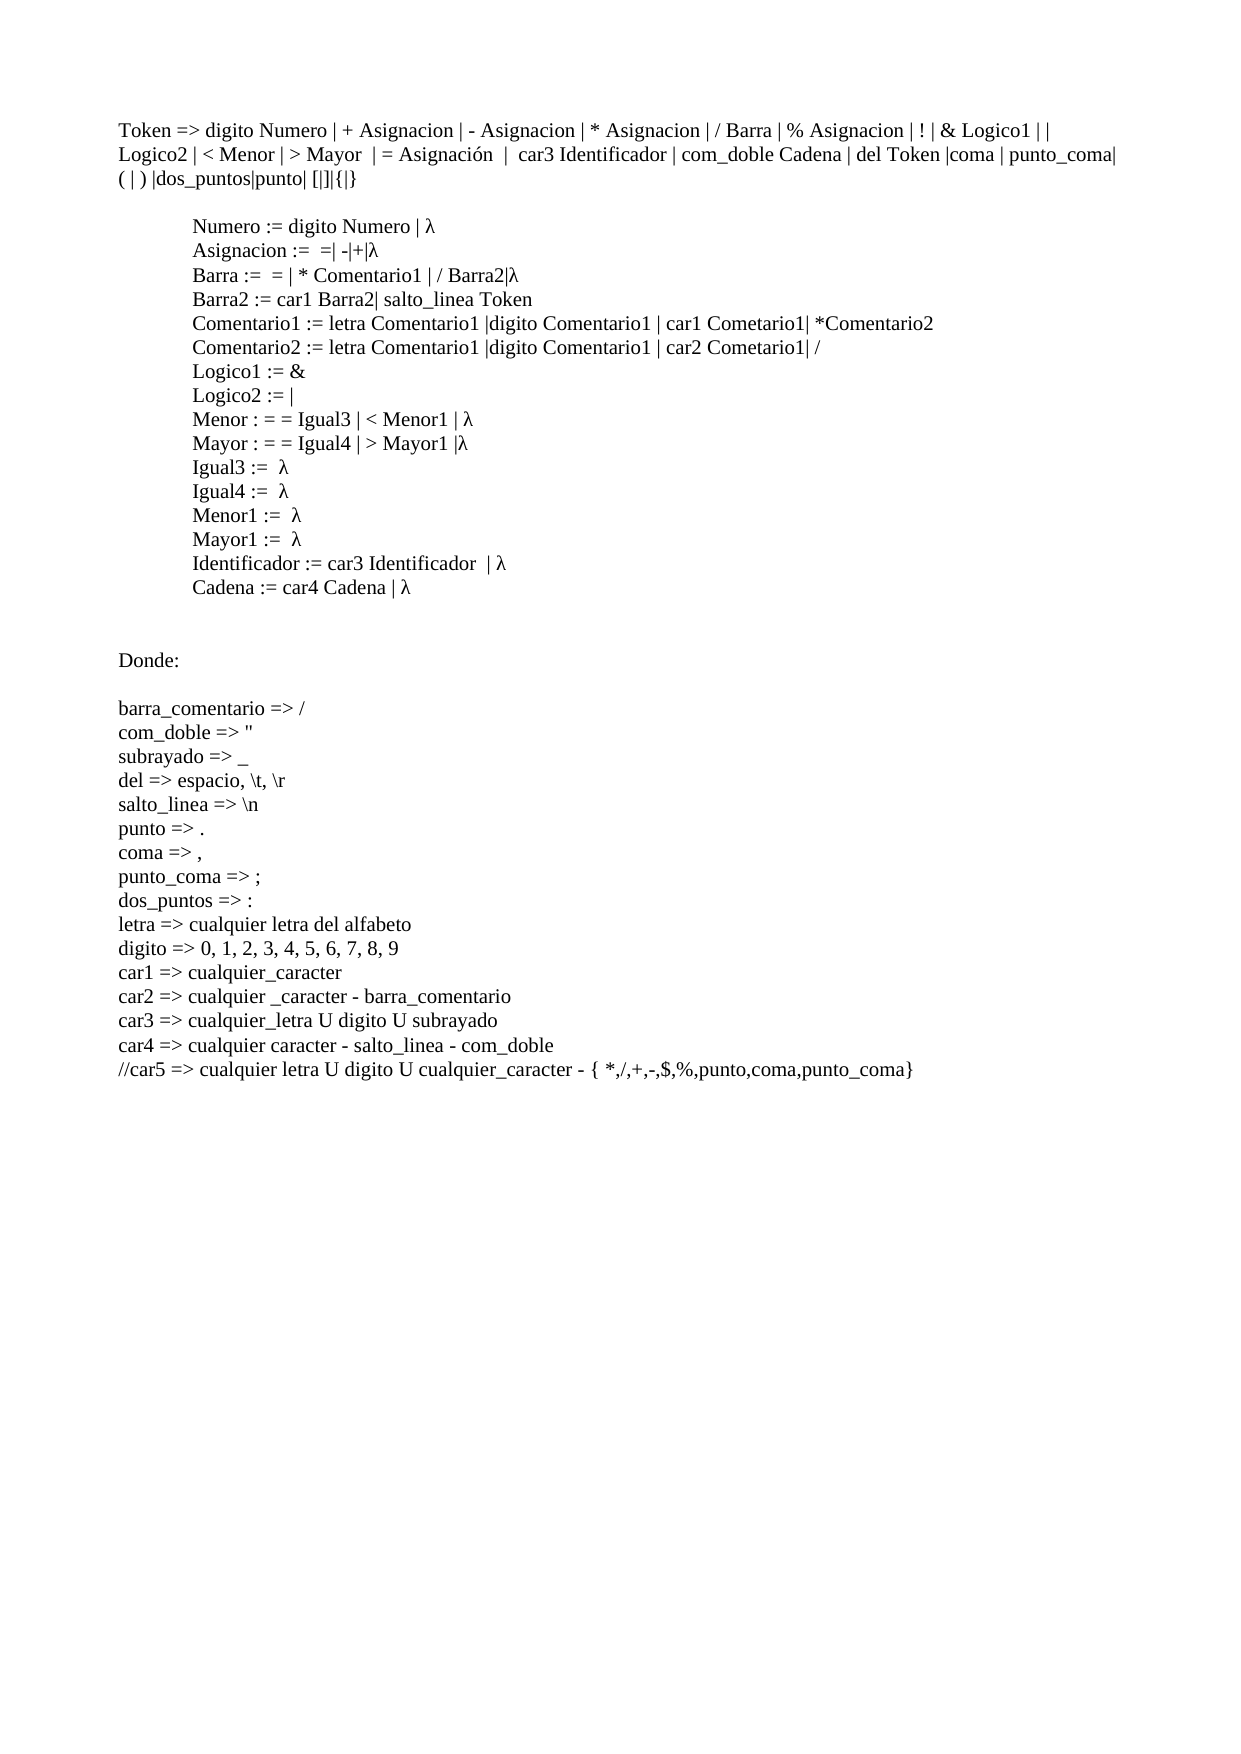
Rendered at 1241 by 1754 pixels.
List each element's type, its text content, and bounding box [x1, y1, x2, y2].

text Asignacion := =| -|+|λ [118, 238, 1122, 262]
text dos_puntos => : [118, 888, 1122, 912]
text barra_comentario => / [118, 696, 1122, 720]
text Donde: [118, 647, 1122, 672]
text Igual4 := λ [118, 479, 1122, 503]
text car2 => cualquier _caracter - barra_comentario [118, 984, 1122, 1008]
text digito => 0, 1, 2, 3, 4, 5, 6, 7, 8, 9 [118, 936, 1122, 960]
text coma => , [118, 840, 1122, 864]
text //car5 => cualquier letra U digito U cualquier_caracter - { *,/,+,-,$,%,punto,coma,punto_coma} [118, 1057, 1122, 1081]
text punto => . [118, 816, 1122, 840]
text subrayado => _ [118, 744, 1122, 768]
text Igual3 := λ [118, 455, 1122, 479]
text car4 => cualquier caracter - salto_linea - com_doble [118, 1032, 1122, 1057]
text Logico1 := & [118, 359, 1122, 383]
text Identificador := car3 Identificador | λ [118, 551, 1122, 575]
text Menor : = = Igual3 | < Menor1 | λ [118, 407, 1122, 431]
text Barra := = | * Comentario1 | / Barra2|λ [118, 262, 1122, 287]
text punto_coma => ; [118, 864, 1122, 888]
text car3 => cualquier_letra U digito U subrayado [118, 1008, 1122, 1032]
text Comentario1 := letra Comentario1 |digito Comentario1 | car1 Cometario1| *Comentario2 [118, 311, 1122, 335]
text Comentario2 := letra Comentario1 |digito Comentario1 | car2 Cometario1| / [118, 335, 1122, 359]
text Mayor1 := λ [118, 527, 1122, 551]
text Logico2 := | [118, 383, 1122, 407]
text car1 => cualquier_caracter [118, 960, 1122, 984]
text Token => digito Numero | + Asignacion | - Asignacion | * Asignacion | / Barra | % Asignacion | ! | & Logico1 | | Logico2 | < Menor | > Mayor | = Asignación | car3 Identificador | com_doble Cadena | del Token |coma | punto_coma| ( | ) |dos_puntos|punto| [|]|{|} [118, 118, 1122, 190]
text Cadena := car4 Cadena | λ [118, 575, 1122, 599]
text com_doble => " [118, 720, 1122, 744]
text Menor1 := λ [118, 503, 1122, 527]
text salto_linea => \n [118, 792, 1122, 816]
text Mayor : = = Igual4 | > Mayor1 |λ [118, 431, 1122, 455]
text Barra2 := car1 Barra2| salto_linea Token [118, 287, 1122, 311]
text del => espacio, \t, \r [118, 768, 1122, 792]
text Numero := digito Numero | λ [118, 214, 1122, 238]
text letra => cualquier letra del alfabeto [118, 912, 1122, 936]
